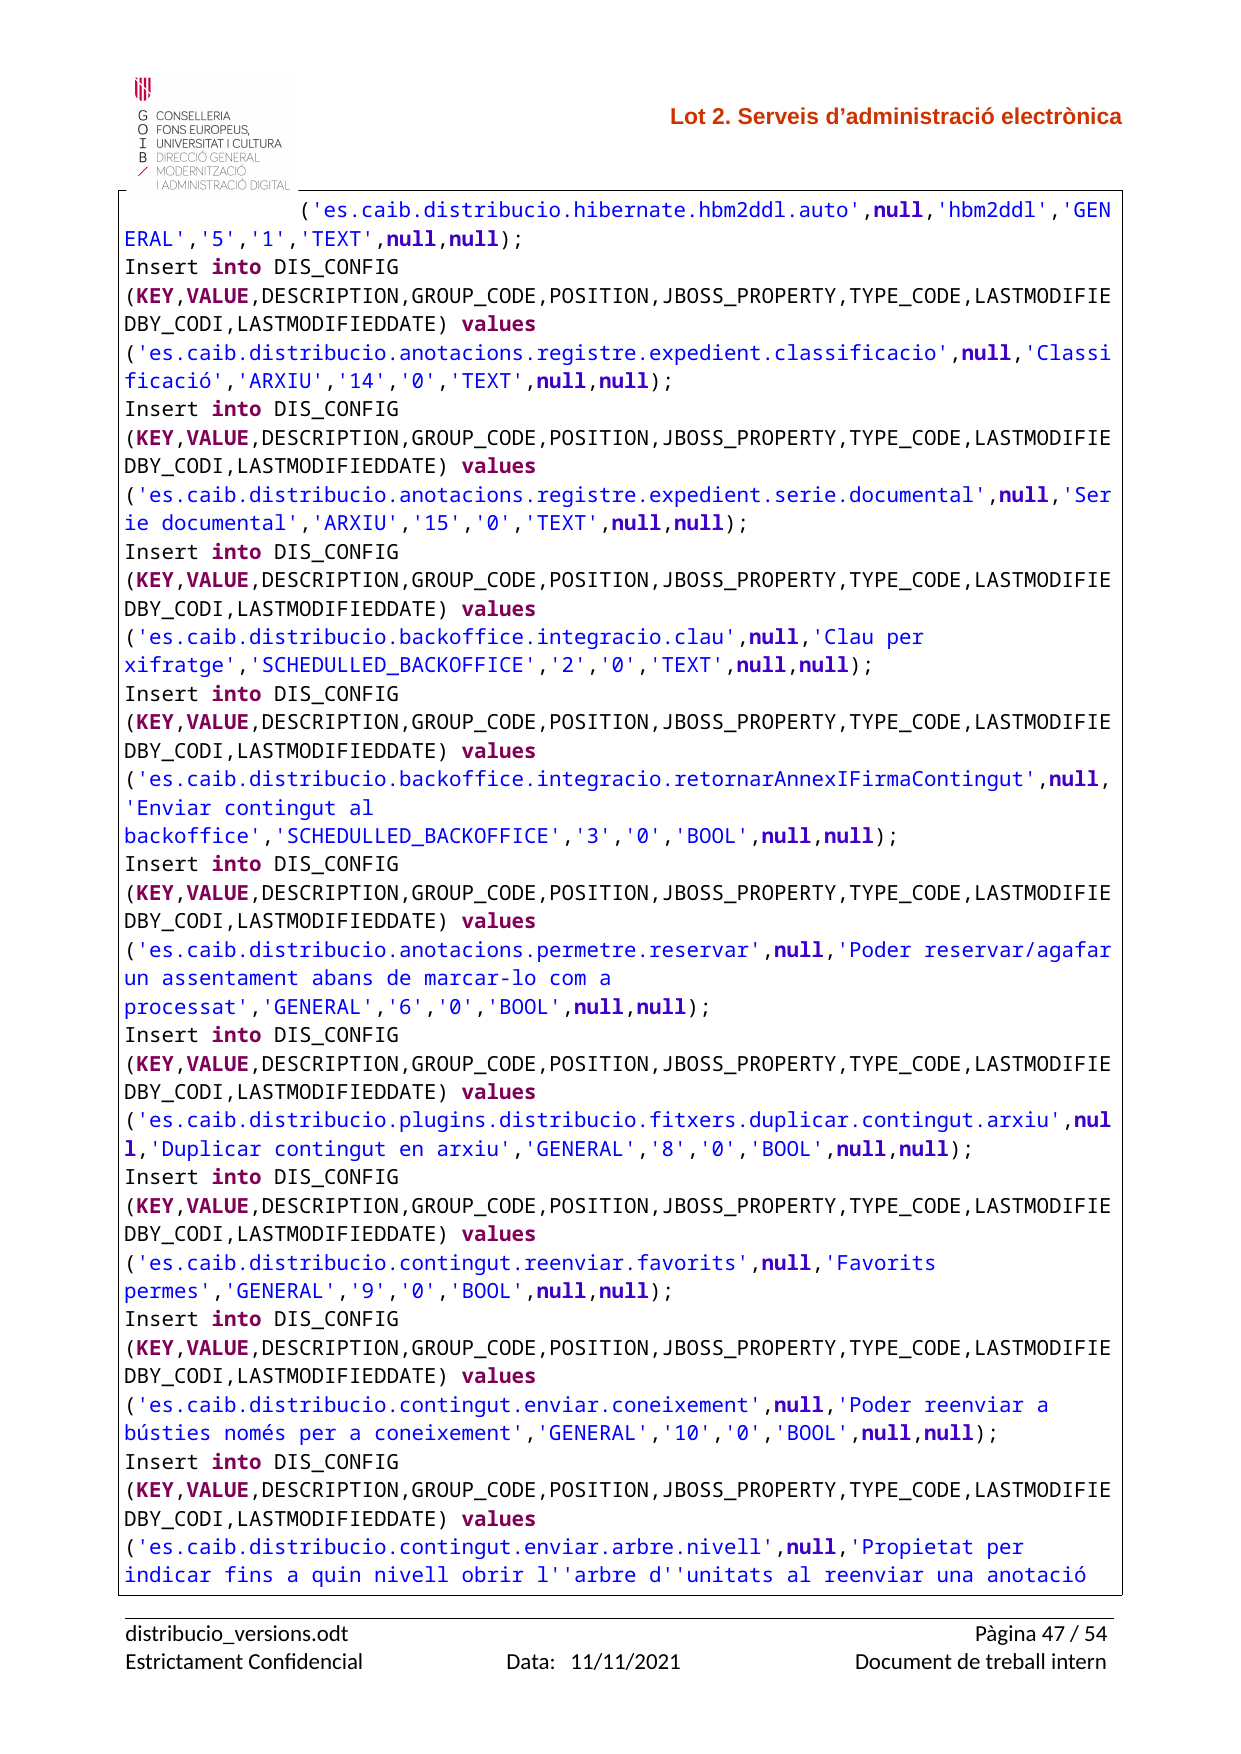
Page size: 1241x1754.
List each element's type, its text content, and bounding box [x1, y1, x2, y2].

table_header ('es.caib.distribucio.hibernate.hbm2ddl.auto',null,'hbm2ddl','GENERAL','5','1','TEXT',null,null); Insert into DIS_CONFIG (KEY,VALUE,DESCRIPTION,GROUP_CODE,POSITION,JBOSS_PROPERTY,TYPE_CODE,LASTMODIFIEDBY_CODI,LASTMODIFIEDDATE) values ('es.caib.distribucio.anotacions.registre.expedient.classificacio',null,'Classificació','ARXIU','14','0','TEXT',null,null); Insert into DIS_CONFIG (KEY,VALUE,DESCRIPTION,GROUP_CODE,POSITION,JBOSS_PROPERTY,TYPE_CODE,LASTMODIFIEDBY_CODI,LASTMODIFIEDDATE) values ('es.caib.distribucio.anotacions.registre.expedient.serie.documental',null,'Serie documental','ARXIU','15','0','TEXT',null,null); Insert into DIS_CONFIG (KEY,VALUE,DESCRIPTION,GROUP_CODE,POSITION,JBOSS_PROPERTY,TYPE_CODE,LASTMODIFIEDBY_CODI,LASTMODIFIEDDATE) values ('es.caib.distribucio.backoffice.integracio.clau',null,'Clau per xifratge','SCHEDULLED_BACKOFFICE','2','0','TEXT',null,null); Insert into DIS_CONFIG (KEY,VALUE,DESCRIPTION,GROUP_CODE,POSITION,JBOSS_PROPERTY,TYPE_CODE,LASTMODIFIEDBY_CODI,LASTMODIFIEDDATE) values ('es.caib.distribucio.backoffice.integracio.retornarAnnexIFirmaContingut',null,'Enviar contingut al backoffice','SCHEDULLED_BACKOFFICE','3','0','BOOL',null,null); Insert into DIS_CONFIG (KEY,VALUE,DESCRIPTION,GROUP_CODE,POSITION,JBOSS_PROPERTY,TYPE_CODE,LASTMODIFIEDBY_CODI,LASTMODIFIEDDATE) values ('es.caib.distribucio.anotacions.permetre.reservar',null,'Poder reservar/agafar un assentament abans de marcar-lo com a processat','GENERAL','6','0','BOOL',null,null); Insert into DIS_CONFIG (KEY,VALUE,DESCRIPTION,GROUP_CODE,POSITION,JBOSS_PROPERTY,TYPE_CODE,LASTMODIFIEDBY_CODI,LASTMODIFIEDDATE) values ('es.caib.distribucio.plugins.distribucio.fitxers.duplicar.contingut.arxiu',null,'Duplicar contingut en arxiu','GENERAL','8','0','BOOL',null,null); Insert into DIS_CONFIG (KEY,VALUE,DESCRIPTION,GROUP_CODE,POSITION,JBOSS_PROPERTY,TYPE_CODE,LASTMODIFIEDBY_CODI,LASTMODIFIEDDATE) values ('es.caib.distribucio.contingut.reenviar.favorits',null,'Favorits permes','GENERAL','9','0','BOOL',null,null); Insert into DIS_CONFIG (KEY,VALUE,DESCRIPTION,GROUP_CODE,POSITION,JBOSS_PROPERTY,TYPE_CODE,LASTMODIFIEDBY_CODI,LASTMODIFIEDDATE) values ('es.caib.distribucio.contingut.enviar.coneixement',null,'Poder reenviar a bústies només per a coneixement','GENERAL','10','0','BOOL',null,null); Insert into DIS_CONFIG (KEY,VALUE,DESCRIPTION,GROUP_CODE,POSITION,JBOSS_PROPERTY,TYPE_CODE,LASTMODIFIEDBY_CODI,LASTMODIFIEDDATE) values ('es.caib.distribucio.contingut.enviar.arbre.nivell',null,'Propietat per indicar fins a quin nivell obrir l''arbre d''unitats al reenviar una anotació [119, 191, 1122, 1595]
picture [126, 70, 299, 197]
